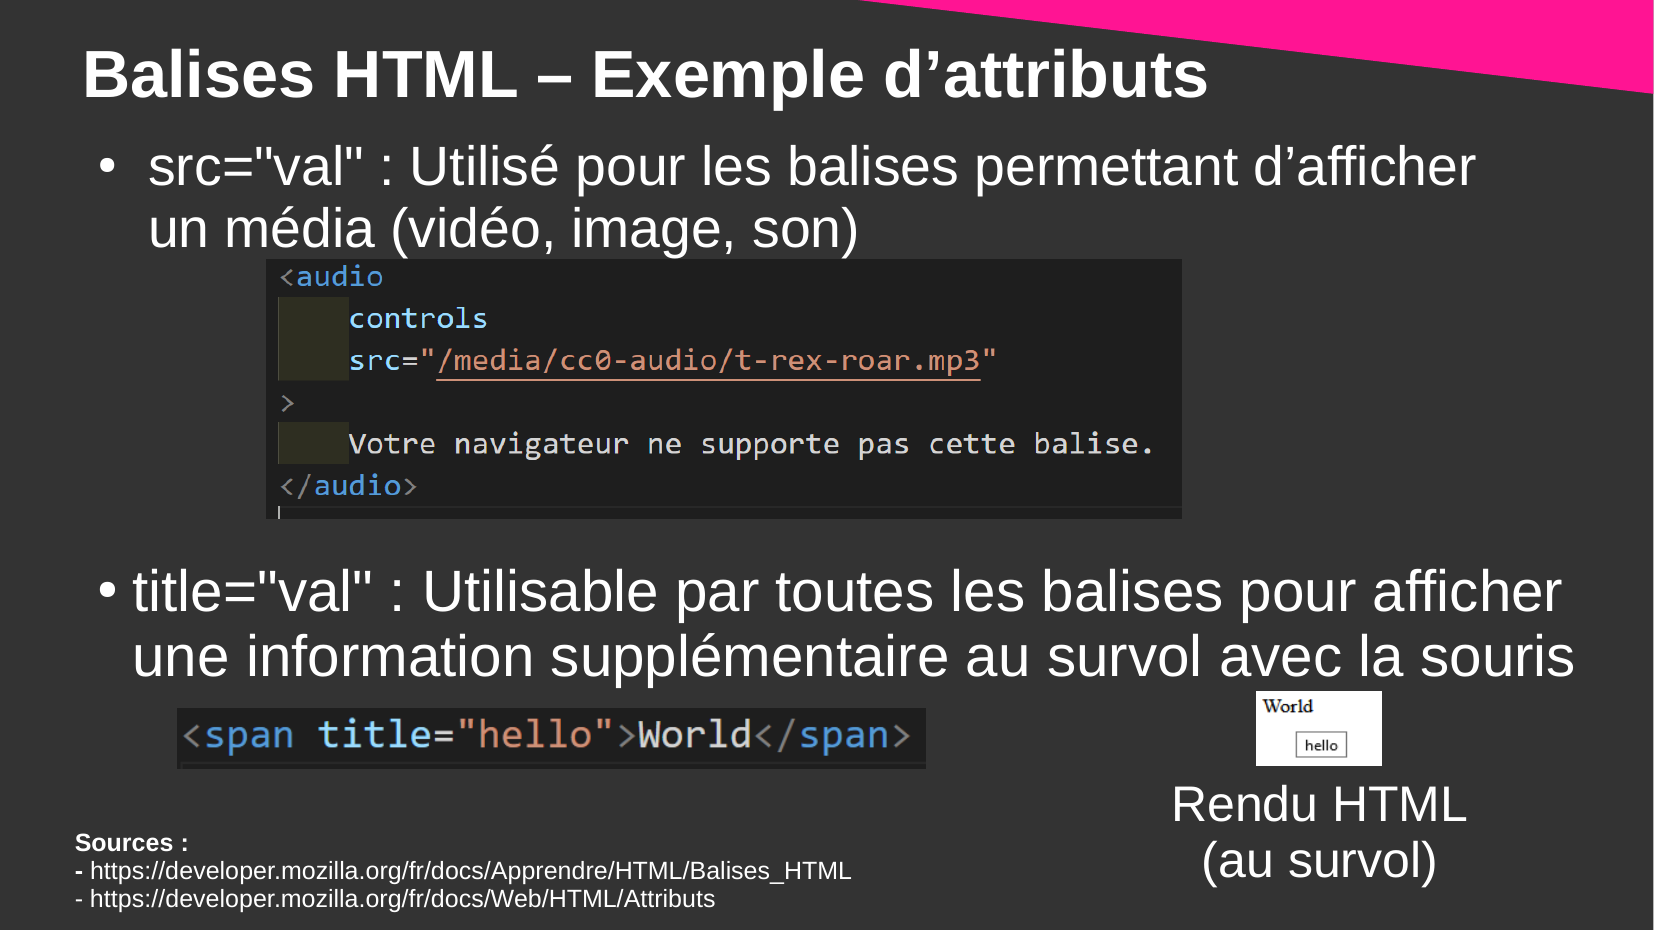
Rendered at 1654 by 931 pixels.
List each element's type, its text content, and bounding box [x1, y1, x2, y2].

text_box title="val" : Utilisable par toutes les balises pour afficher une information supplémentaire au survol avec la souris [82, 551, 1635, 762]
list src="val" : Utilisé pour les balises permettant d’afficher un média (vidéo, image, son) [80, 135, 1545, 260]
picture [1256, 691, 1382, 766]
text_box Sources : - https://developer.mozilla.org/fr/docs/Apprendre/HTML/Balises_HTML - https://developer.mozilla.org/fr/docs/Web/HTML/Attributs [59, 821, 1546, 931]
picture [266, 259, 1182, 519]
text_box [858, 0, 1654, 94]
picture [177, 708, 926, 769]
title Balises HTML – Exemple d’attributs [82, 37, 1323, 122]
title Rendu HTML (au survol) [1124, 776, 1515, 903]
